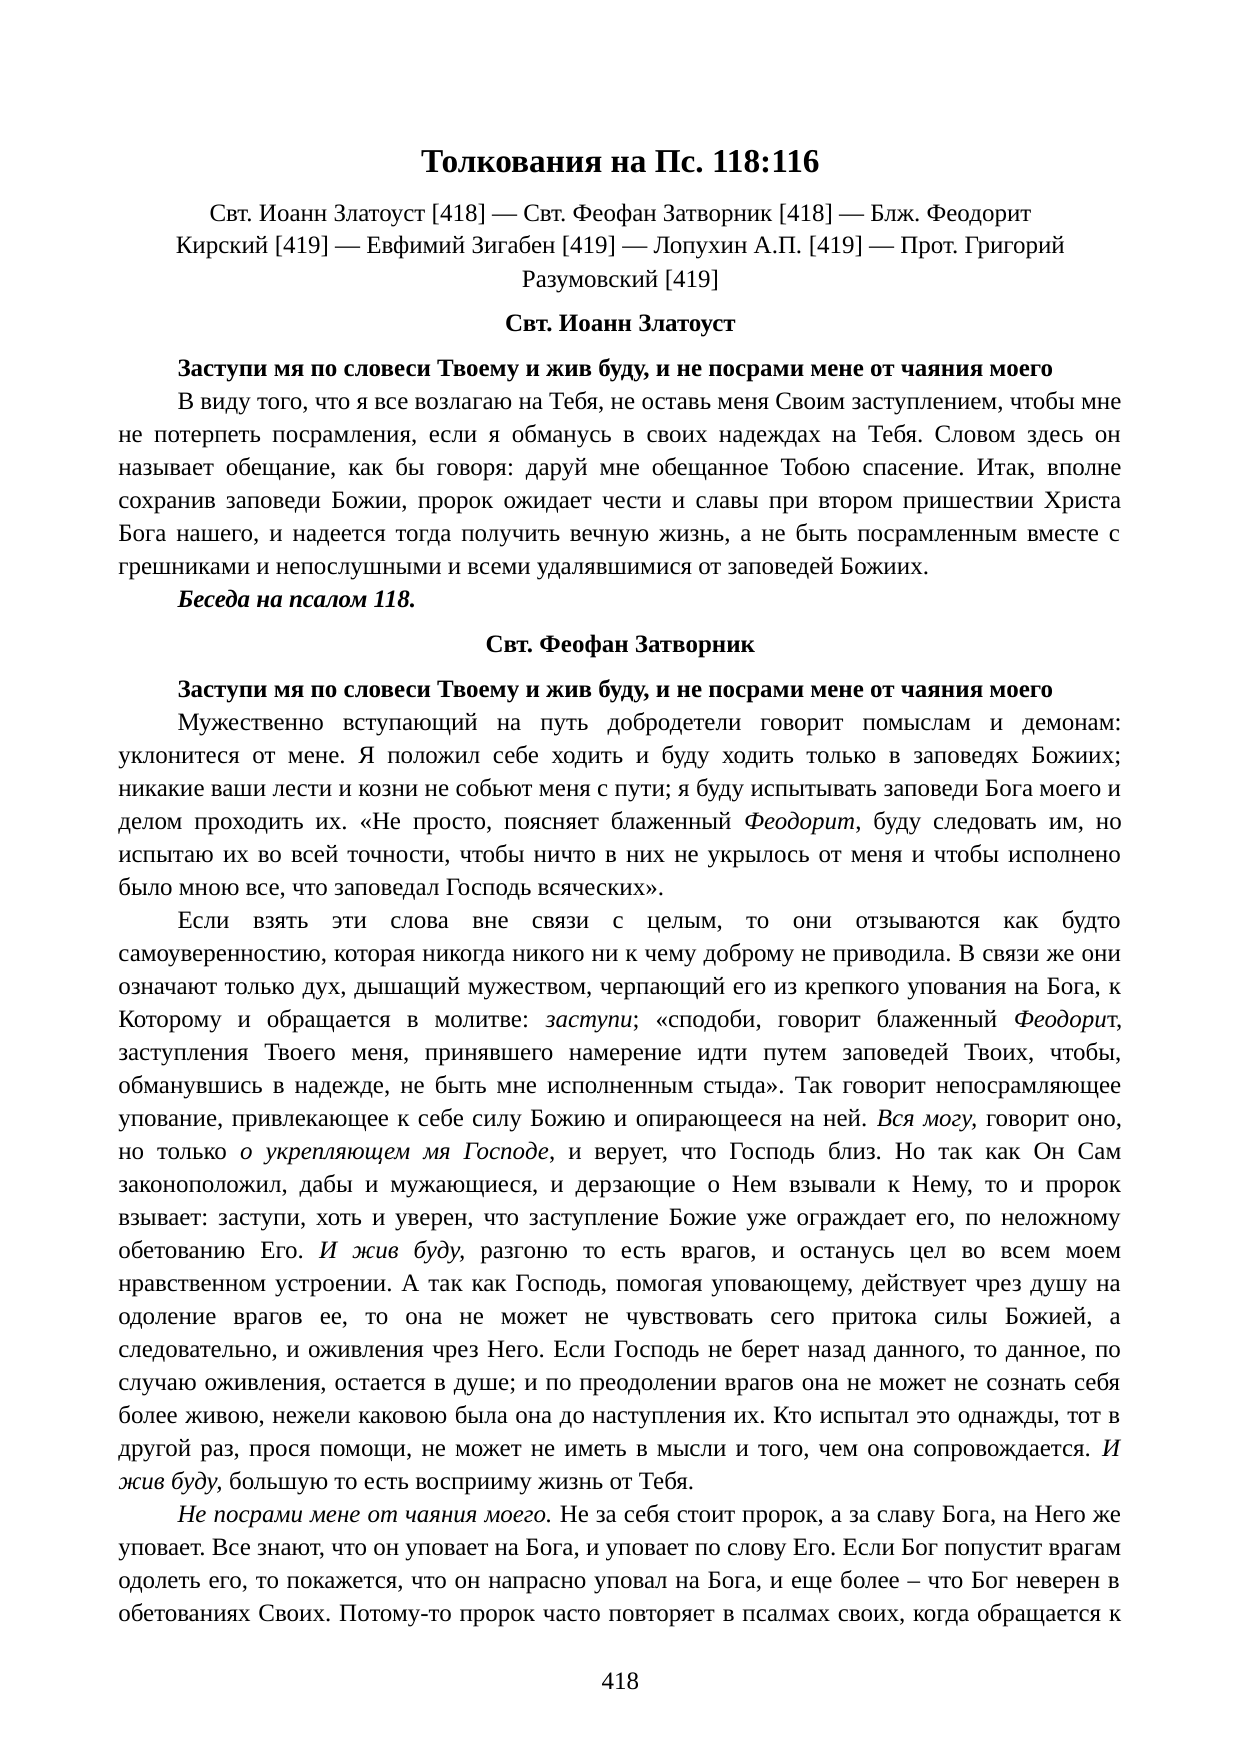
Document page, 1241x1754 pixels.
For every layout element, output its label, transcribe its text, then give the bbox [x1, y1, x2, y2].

text Не посрами мене от чаяния моего. Не за себя стоит пророк, а за славу Бога, на Него же уповает. Все знают, что он уповает на Бога, и уповает по слову Его. Если Бог попустит врагам одолеть его, то покажется, что он напрасно уповал на Бога, и еще более – что Бог неверен в обетованиях Своих. Потому-то пророк часто повторяет в псалмах своих, когда обращается к [118, 1499, 1122, 1627]
text Заступи мя по словеси Твоему и жив буду, и не посрами мене от чаяния моего [118, 353, 1122, 382]
text Заступи мя по словеси Твоему и жив буду, и не посрами мене от чаяния моего [118, 674, 1122, 703]
text Мужественно вступающий на путь добродетели говорит помыслам и демонам: уклонитеся от мене. Я положил себе ходить и буду ходить только в заповедях Божиих; никакие ваши лести и козни не собьют меня с пути; я буду испытывать заповеди Бога моего и делом проходить их. «Не просто, поясняет блаженный Феодорит, буду следовать им, но испытаю их во всей точности, чтобы ничто в них не укрылось от меня и чтобы исполнено было мною все, что заповедал Господь всяческих». [118, 707, 1122, 901]
subtitle Свт. Феофан Затворник [118, 629, 1122, 658]
text В виду того, что я все возлагаю на Тебя, не оставь меня Своим заступлением, чтобы мне не потерпеть посрамления, если я обманусь в своих надеждах на Тебя. Словом здесь он называет обещание, как бы говоря: даруй мне обещанное Тобою спасение. Итак, вполне сохранив заповеди Божии, пророк ожидает чести и славы при втором пришествии Христа Бога нашего, и надеется тогда получить вечную жизнь, а не быть посрамленным вместе с грешниками и непослушными и всеми удалявшимися от заповедей Божиих. [118, 386, 1122, 580]
subtitle Свт. Иоанн Златоуст [118, 308, 1122, 337]
text Беседа на псалом 118. [118, 584, 1122, 613]
text Свт. Иоанн Златоуст [418] — Свт. Феофан Затворник [418] — Блж. Феодорит Кирский [419] — Евфимий Зигабен [419] — Лопухин А.П. [419] — Прот. Григорий Разумовский [419] [118, 198, 1122, 292]
text Если взять эти слова вне связи с целым, то они отзываются как будто самоуверенностию, которая никогда никого ни к чему доброму не приводила. В связи же они означают только дух, дышащий мужеством, черпающий его из крепкого упования на Бога, к Которому и обращается в молитве: заступи; «сподоби, говорит блаженный Феодорит, заступления Твоего меня, принявшего намерение идти путем заповедей Твоих, чтобы, обманувшись в надежде, не быть мне исполненным стыда». Так говорит непосрамляющее упование, привлекающее к себе силу Божию и опирающееся на ней. Вся могу, говорит оно, но только о укрепляющем мя Господе, и верует, что Господь близ. Но так как Он Сам законоположил, дабы и мужающиеся, и дерзающие о Нем взывали к Нему, то и пророк взывает: заступи, хоть и уверен, что заступление Божие уже ограждает его, по неложному обетованию Его. И жив буду, разгоню то есть врагов, и останусь цел во всем моем нравственном устроении. А так как Господь, помогая уповающему, действует чрез душу на одоление врагов ее, то она не может не чувствовать сего притока силы Божией, а следовательно, и оживления чрез Него. Если Господь не берет назад данного, то данное, по случаю оживления, остается в душе; и по преодолении врагов она не может не сознать себя более живою, нежели каковою была она до наступления их. Кто испытал это однажды, тот в другой раз, прося помощи, не может не иметь в мысли и того, чем она сопровождается. И жив буду, большую то есть восприиму жизнь от Тебя. [118, 905, 1122, 1495]
subtitle Толкования на Пс. 118:116 [118, 142, 1122, 180]
